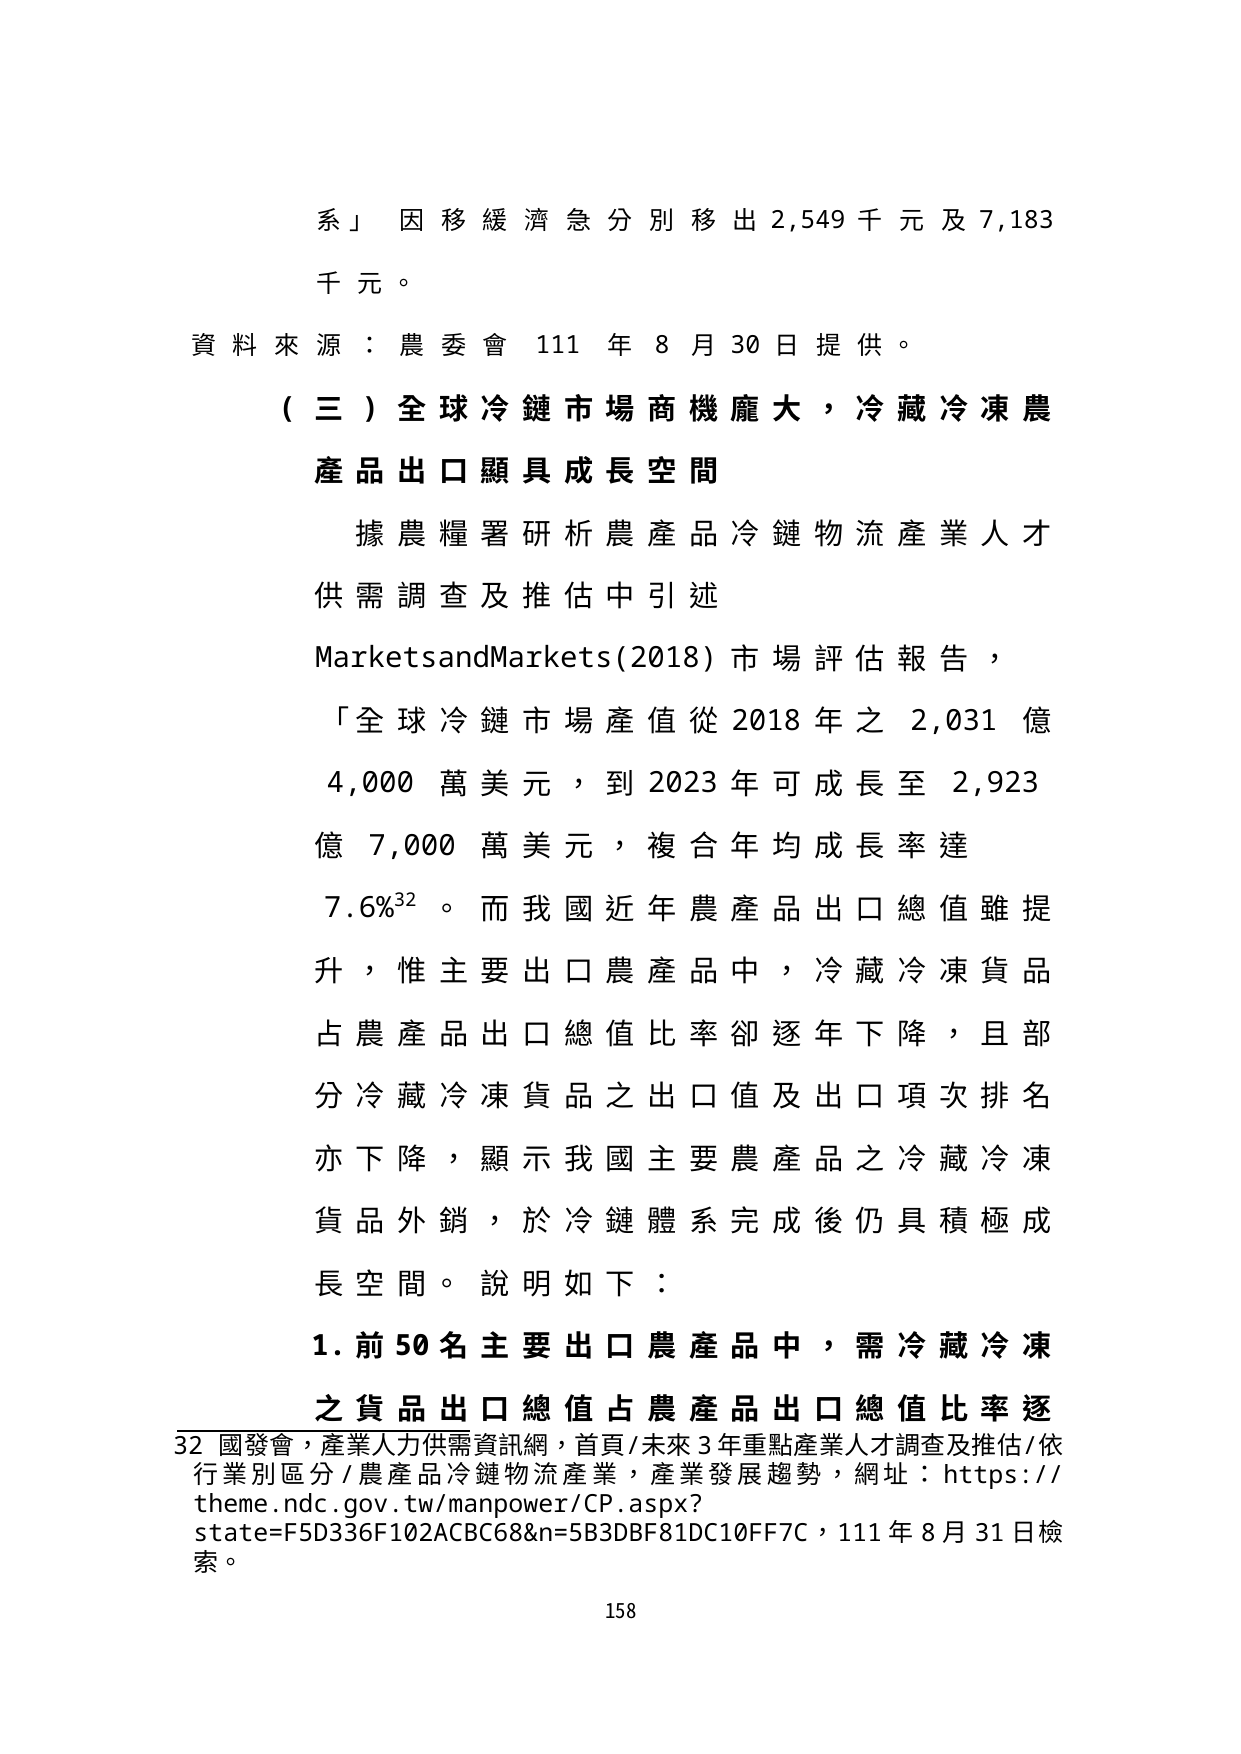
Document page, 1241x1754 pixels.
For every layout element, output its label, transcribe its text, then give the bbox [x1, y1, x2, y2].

text 1.前50名主要出口農產品中，需冷藏冷凍之貨品出口總值占農產品出口總值比率逐 [271, 1302, 1058, 1427]
text 資料來源：農委會111年8月30日提供。 [153, 302, 1058, 365]
text 據農糧署研析農產品冷鏈物流產業人才供需調查及推估中引述MarketsandMarkets(2018)市場評估報告，「全球冷鏈市場產值從2018年之2,031億4,000萬美元，到2023年可成長至2,923億7,000萬美元，複合年均成長率達7.6%。而我國近年農產品出口總值雖提升，惟主要出口農產品中，冷藏冷凍貨品占農產品出口總值比率卻逐年下降，且部分冷藏冷凍貨品之出口值及出口項次排名亦下降，顯示我國主要農產品之冷藏冷凍貨品外銷，於冷鏈體系完成後仍具積極成長空間。說明如下： [271, 490, 1058, 1302]
text (三)全球冷鏈市場商機龐大，冷藏冷凍農產品出口顯具成長空間 [242, 365, 1058, 490]
text 國發會，產業人力供需資訊網，首頁/未來3年重點產業人才調查及推估/依行業別區分/農產品冷鏈物流產業，產業發展趨勢，網址：https://theme.ndc.gov.tw/manpower/CP.aspx?state=F5D336F102ACBC68&n=5B3DBF81DC10FF7C，111年8月31日檢索。 [173, 1431, 1063, 1577]
text 系」因移緩濟急分別移出2,549千元及7,183千元。 [153, 177, 1080, 302]
